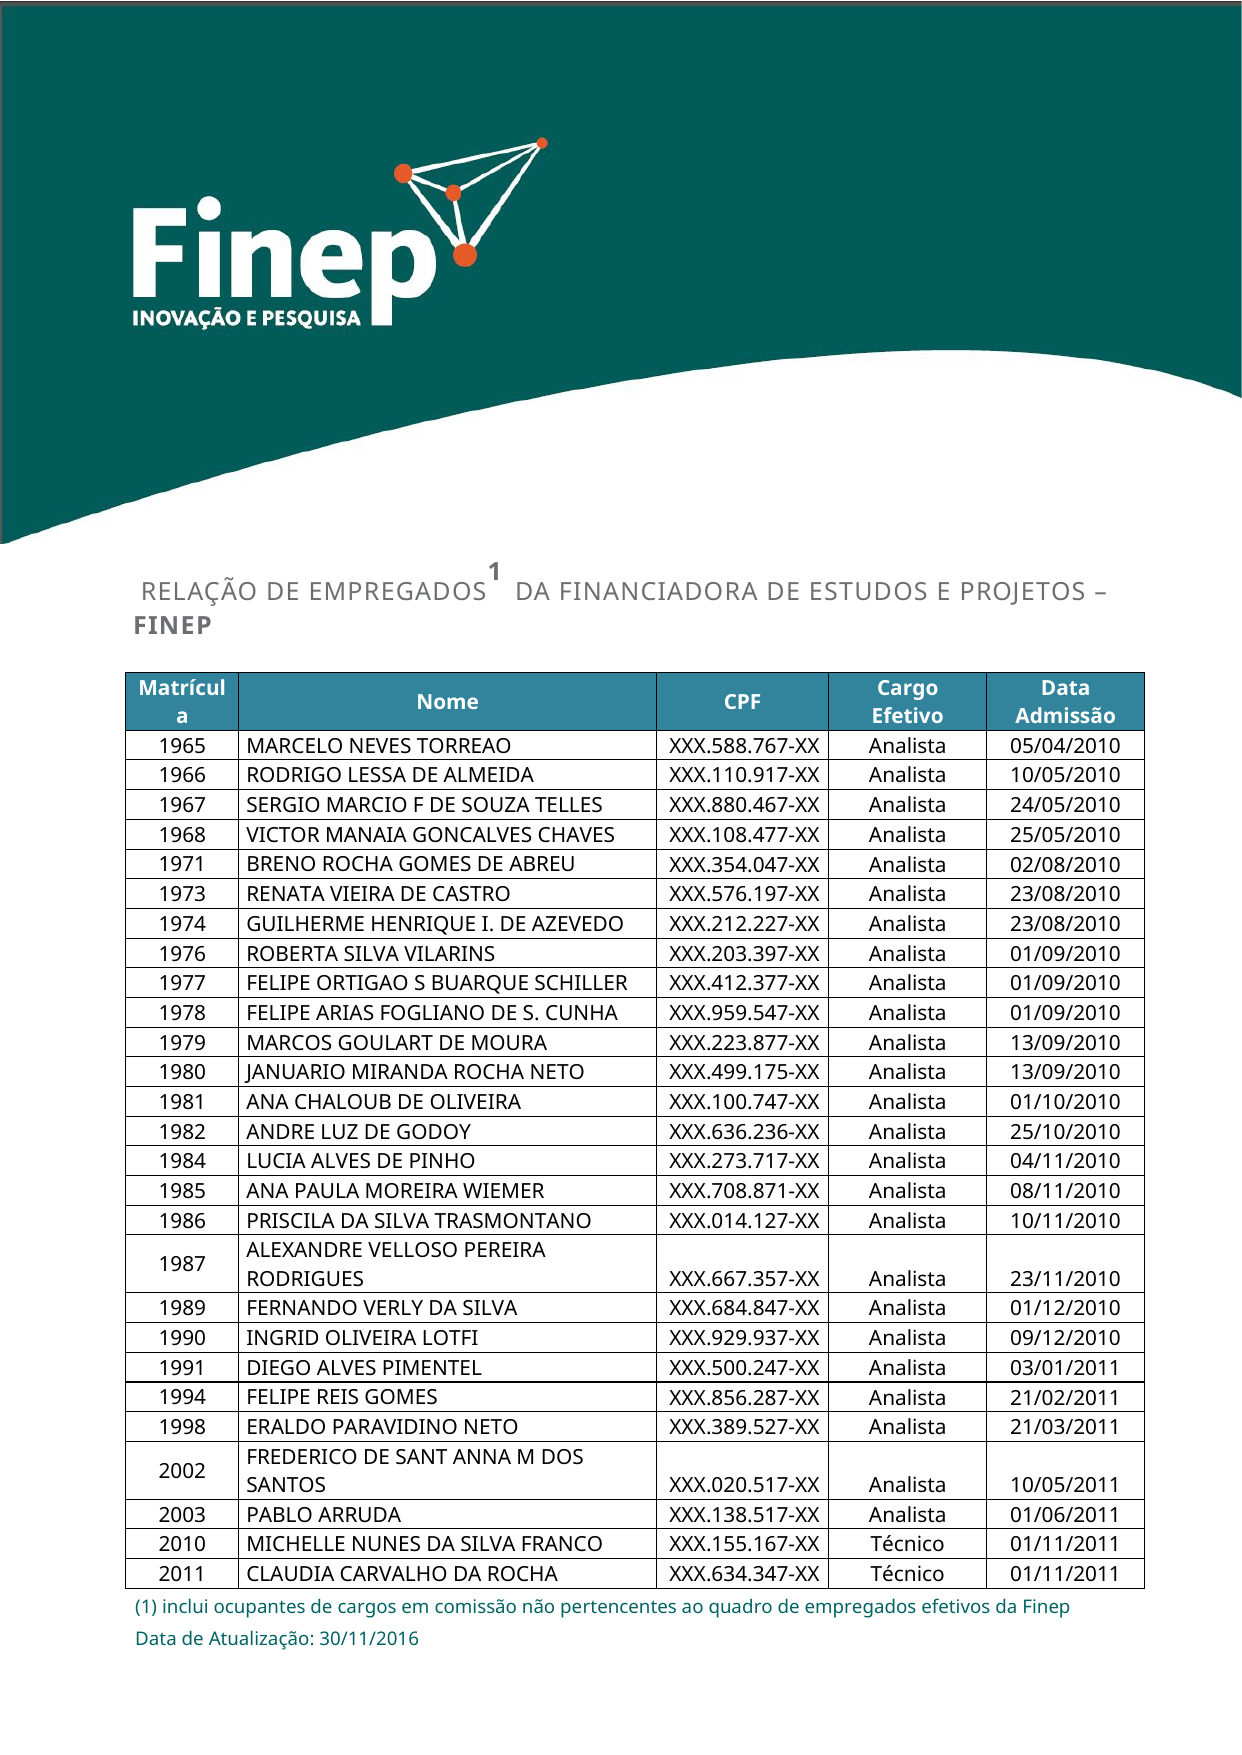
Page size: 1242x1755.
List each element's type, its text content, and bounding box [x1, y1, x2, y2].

table_cell 03/01/2011 [987, 1353, 1144, 1381]
table_header Nome [239, 673, 656, 730]
table_cell XXX.634.347-XX [657, 1559, 828, 1588]
table_cell PABLO ARRUDA [239, 1500, 656, 1528]
table_cell Técnico [829, 1529, 986, 1558]
table_cell 01/11/2011 [987, 1529, 1144, 1558]
table_cell 2002 [126, 1442, 238, 1499]
table_cell 04/11/2010 [987, 1146, 1144, 1175]
table_cell 02/08/2010 [987, 850, 1144, 878]
table_cell CLAUDIA CARVALHO DA ROCHA [239, 1559, 656, 1588]
table_cell FELIPE REIS GOMES [239, 1383, 656, 1411]
table_cell 09/12/2010 [987, 1323, 1144, 1352]
table_cell Analista [829, 1057, 986, 1086]
table_cell XXX.203.397-XX [657, 939, 828, 967]
table_cell XXX.929.937-XX [657, 1323, 828, 1352]
table_cell 1980 [126, 1057, 238, 1086]
table_cell 1979 [126, 1028, 238, 1056]
table_cell XXX.412.377-XX [657, 968, 828, 997]
table_cell 01/09/2010 [987, 998, 1144, 1027]
table_cell 1986 [126, 1206, 238, 1234]
table_cell XXX.856.287-XX [657, 1383, 828, 1411]
table_cell 1977 [126, 968, 238, 997]
table_cell Analista [829, 731, 986, 759]
table_cell 1968 [126, 820, 238, 848]
table_cell 2011 [126, 1559, 238, 1588]
table_cell 1971 [126, 850, 238, 878]
table_cell Analista [829, 879, 986, 908]
table_cell MICHELLE NUNES DA SILVA FRANCO [239, 1529, 656, 1558]
table_cell Analista [829, 1176, 986, 1205]
table_cell RENATA VIEIRA DE CASTRO [239, 879, 656, 908]
table_cell 1974 [126, 909, 238, 937]
table_cell 10/05/2011 [987, 1442, 1144, 1499]
table_cell Analista [829, 1353, 986, 1381]
table_cell 1976 [126, 939, 238, 967]
table_cell ALEXANDRE VELLOSO PEREIRA RODRIGUES [239, 1235, 656, 1292]
table_cell Analista [829, 1293, 986, 1322]
table_cell 25/10/2010 [987, 1117, 1144, 1145]
table_cell XXX.499.175-XX [657, 1057, 828, 1086]
table_cell ANDRE LUZ DE GODOY [239, 1117, 656, 1145]
table_cell 13/09/2010 [987, 1028, 1144, 1056]
table_cell Analista [829, 939, 986, 967]
table_cell XXX.667.357-XX [657, 1235, 828, 1292]
table_cell 1967 [126, 790, 238, 819]
table_cell XXX.576.197-XX [657, 879, 828, 908]
table_cell 1984 [126, 1146, 238, 1175]
table_cell 2003 [126, 1500, 238, 1528]
table_header Data Admissão [987, 673, 1144, 730]
table_cell RODRIGO LESSA DE ALMEIDA [239, 760, 656, 789]
table_cell 01/09/2010 [987, 939, 1144, 967]
table_cell 23/08/2010 [987, 909, 1144, 937]
table_cell Analista [829, 1442, 986, 1499]
table_cell MARCOS GOULART DE MOURA [239, 1028, 656, 1056]
table_cell XXX.273.717-XX [657, 1146, 828, 1175]
table_cell Analista [829, 1146, 986, 1175]
table_header Cargo Efetivo [829, 673, 986, 730]
table_cell Analista [829, 1028, 986, 1056]
table_cell FERNANDO VERLY DA SILVA [239, 1293, 656, 1322]
table_cell Técnico [829, 1559, 986, 1588]
table_cell MARCELO NEVES TORREAO [239, 731, 656, 759]
table_cell Analista [829, 1235, 986, 1292]
table_cell XXX.138.517-XX [657, 1500, 828, 1528]
table_cell SERGIO MARCIO F DE SOUZA TELLES [239, 790, 656, 819]
table_cell 10/05/2010 [987, 760, 1144, 789]
table_cell 2010 [126, 1529, 238, 1558]
table_cell Analista [829, 760, 986, 789]
table_cell 01/11/2011 [987, 1559, 1144, 1588]
table_cell XXX.155.167-XX [657, 1529, 828, 1558]
table_cell 1982 [126, 1117, 238, 1145]
table_cell Analista [829, 998, 986, 1027]
table_cell ROBERTA SILVA VILARINS [239, 939, 656, 967]
table_cell Analista [829, 1087, 986, 1116]
table_cell XXX.708.871-XX [657, 1176, 828, 1205]
table_cell Analista [829, 1323, 986, 1352]
table_cell GUILHERME HENRIQUE I. DE AZEVEDO [239, 909, 656, 937]
table_cell JANUARIO MIRANDA ROCHA NETO [239, 1057, 656, 1086]
table_cell ERALDO PARAVIDINO NETO [239, 1412, 656, 1441]
table_cell Analista [829, 790, 986, 819]
table_cell 1965 [126, 731, 238, 759]
table_cell INGRID OLIVEIRA LOTFI [239, 1323, 656, 1352]
table_cell 01/12/2010 [987, 1293, 1144, 1322]
table_cell XXX.020.517-XX [657, 1442, 828, 1499]
table_cell 1994 [126, 1383, 238, 1411]
table_cell PRISCILA DA SILVA TRASMONTANO [239, 1206, 656, 1234]
table_cell 1987 [126, 1235, 238, 1292]
table_cell XXX.212.227-XX [657, 909, 828, 937]
table_cell 25/05/2010 [987, 820, 1144, 848]
table_cell XXX.389.527-XX [657, 1412, 828, 1441]
table_cell XXX.100.747-XX [657, 1087, 828, 1116]
table_cell XXX.500.247-XX [657, 1353, 828, 1381]
table_cell XXX.880.467-XX [657, 790, 828, 819]
table_cell XXX.684.847-XX [657, 1293, 828, 1322]
table_cell 1978 [126, 998, 238, 1027]
table_cell 24/05/2010 [987, 790, 1144, 819]
table_cell ANA CHALOUB DE OLIVEIRA [239, 1087, 656, 1116]
table_cell DIEGO ALVES PIMENTEL [239, 1353, 656, 1381]
table_cell 23/08/2010 [987, 879, 1144, 908]
table_cell 1990 [126, 1323, 238, 1352]
table_cell Analista [829, 1117, 986, 1145]
table_cell XXX.354.047-XX [657, 850, 828, 878]
table_cell 01/09/2010 [987, 968, 1144, 997]
table_cell XXX.959.547-XX [657, 998, 828, 1027]
table_cell 13/09/2010 [987, 1057, 1144, 1086]
table_cell 23/11/2010 [987, 1235, 1144, 1292]
table_cell Analista [829, 850, 986, 878]
table_cell XXX.014.127-XX [657, 1206, 828, 1234]
table_cell FELIPE ORTIGAO S BUARQUE SCHILLER [239, 968, 656, 997]
table_cell 21/02/2011 [987, 1383, 1144, 1411]
table_cell 08/11/2010 [987, 1176, 1144, 1205]
table_cell BRENO ROCHA GOMES DE ABREU [239, 850, 656, 878]
table_cell 21/03/2011 [987, 1412, 1144, 1441]
table_cell XXX.636.236-XX [657, 1117, 828, 1145]
table_cell Analista [829, 1206, 986, 1234]
table_cell VICTOR MANAIA GONCALVES CHAVES [239, 820, 656, 848]
table_cell ANA PAULA MOREIRA WIEMER [239, 1176, 656, 1205]
table_cell Analista [829, 1500, 986, 1528]
table_cell FREDERICO DE SANT ANNA M DOS SANTOS [239, 1442, 656, 1499]
table_header Matrícula [126, 673, 238, 730]
table_cell 10/11/2010 [987, 1206, 1144, 1234]
table_cell 1981 [126, 1087, 238, 1116]
table_cell 01/06/2011 [987, 1500, 1144, 1528]
table_cell Analista [829, 1412, 986, 1441]
table_cell Analista [829, 968, 986, 997]
table_cell Analista [829, 909, 986, 937]
table_cell 1991 [126, 1353, 238, 1381]
table_cell 1985 [126, 1176, 238, 1205]
table_cell XXX.108.477-XX [657, 820, 828, 848]
table_cell XXX.223.877-XX [657, 1028, 828, 1056]
table_cell 1998 [126, 1412, 238, 1441]
table_cell XXX.110.917-XX [657, 760, 828, 789]
table_cell 1989 [126, 1293, 238, 1322]
table_cell 1966 [126, 760, 238, 789]
table_cell 01/10/2010 [987, 1087, 1144, 1116]
table_cell LUCIA ALVES DE PINHO [239, 1146, 656, 1175]
table_cell XXX.588.767-XX [657, 731, 828, 759]
table_cell 1973 [126, 879, 238, 908]
table_header CPF [657, 673, 828, 730]
table_cell Analista [829, 1383, 986, 1411]
table_cell 05/04/2010 [987, 731, 1144, 759]
table_cell Analista [829, 820, 986, 848]
table_cell FELIPE ARIAS FOGLIANO DE S. CUNHA [239, 998, 656, 1027]
